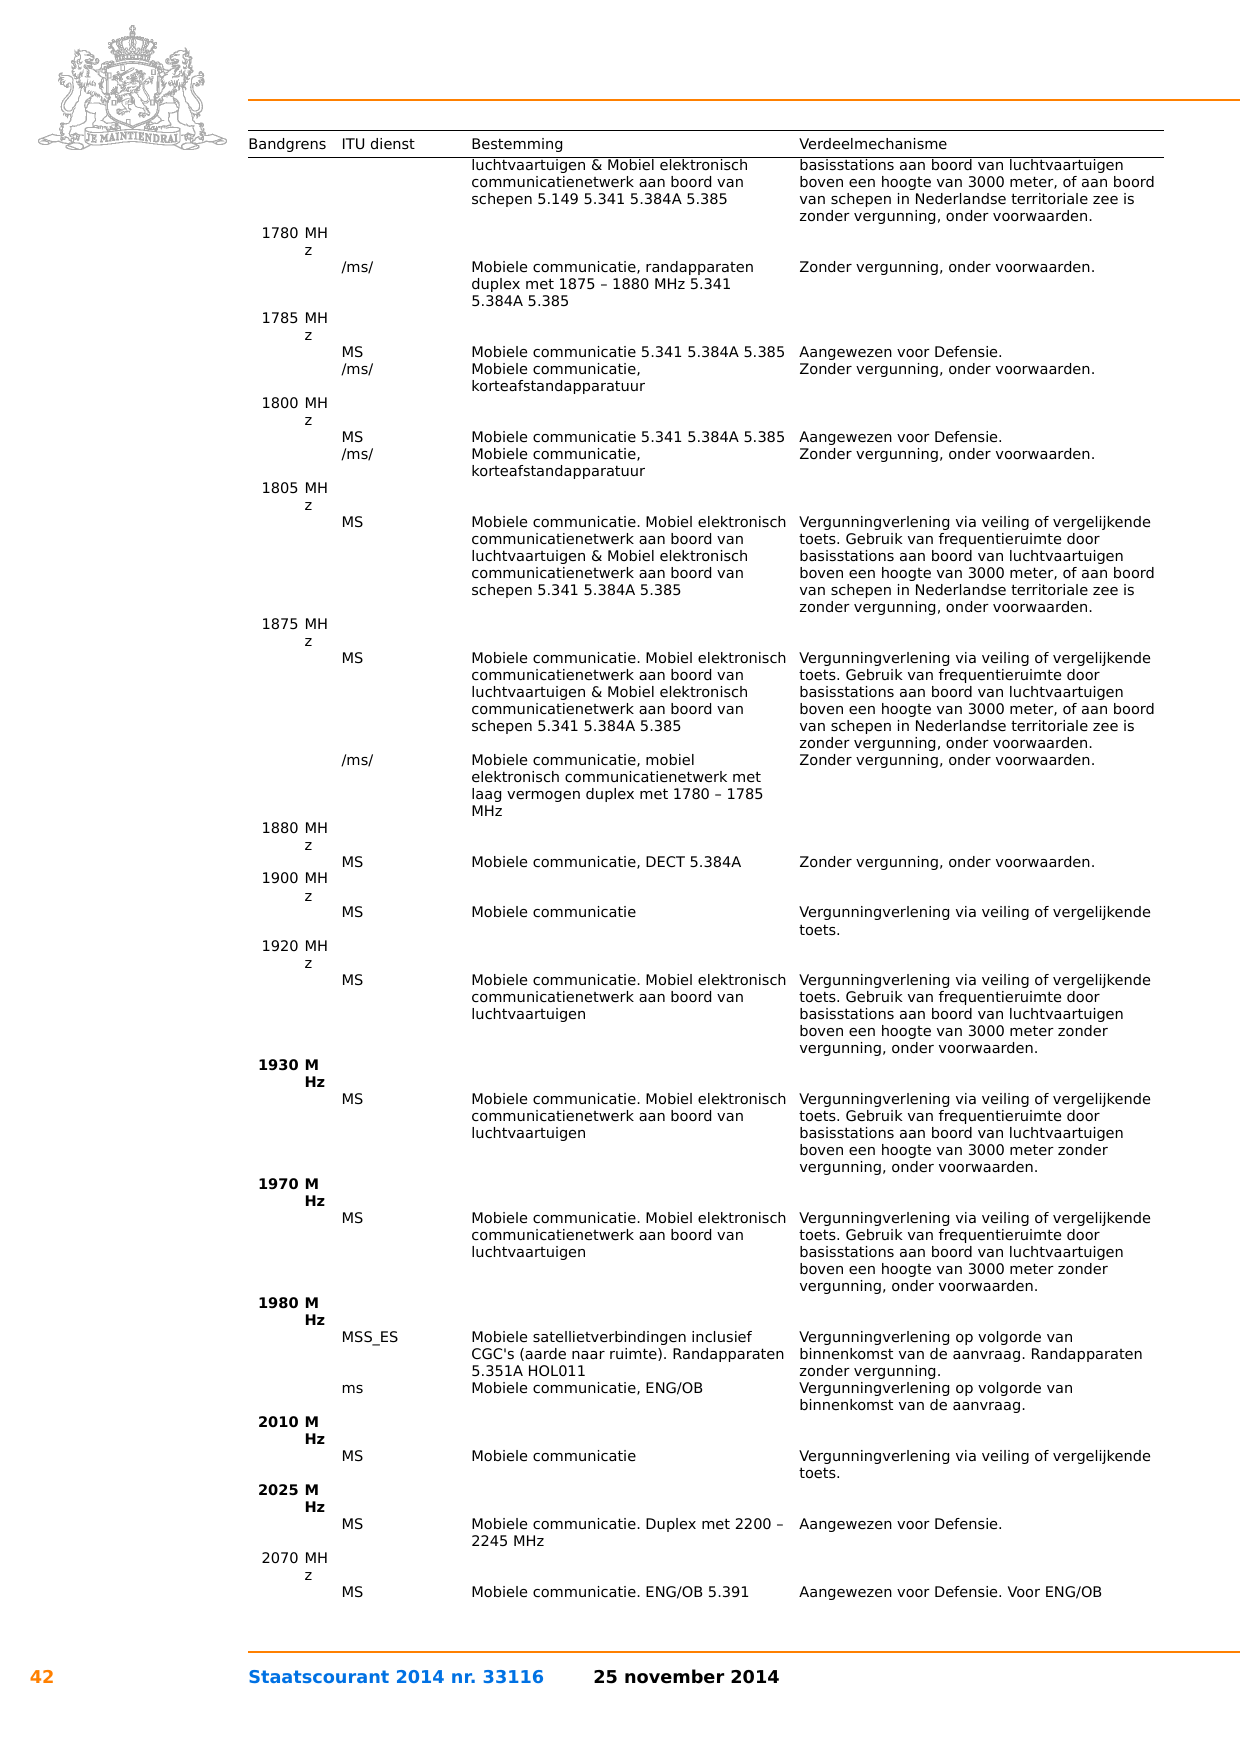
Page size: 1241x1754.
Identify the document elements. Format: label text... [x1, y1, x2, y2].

table_cell [298, 1091, 336, 1176]
table_cell [793, 1176, 1163, 1210]
table_cell [298, 972, 336, 1057]
table_cell [465, 938, 793, 972]
table_cell Mobiele communicatie, korteafstandapparatuur [465, 446, 793, 480]
table_cell MS [336, 1091, 465, 1176]
table_cell MS [336, 972, 465, 1057]
table_cell Mobiele communicatie, DECT 5.384A [465, 854, 793, 870]
table_cell MS [336, 344, 465, 361]
table_cell Mobiele communicatie [465, 1448, 793, 1482]
table_cell Vergunningverlening via veiling of vergelijkende toets. [793, 1448, 1163, 1482]
table_cell [298, 446, 336, 480]
table_cell Mobiele communicatie. Mobiel elektronisch communicatienetwerk aan boord van luchtvaartuigen & Mobiel elektronisch communicatienetwerk aan boord van schepen 5.341 5.384A 5.385 [465, 514, 793, 616]
table_cell Zonder vergunning, onder voorwaarden. [793, 446, 1163, 480]
table_cell MHz [298, 1414, 336, 1448]
table_cell 1970 [248, 1176, 298, 1210]
table_cell [793, 938, 1163, 972]
table_cell MHz [298, 395, 336, 429]
table_cell Mobiele communicatie [465, 904, 793, 938]
table_cell [298, 1210, 336, 1295]
table_cell [248, 158, 298, 225]
table_cell MHz [298, 1482, 336, 1516]
table_cell Zonder vergunning, onder voorwaarden. [793, 361, 1163, 395]
table_cell 1880 [248, 820, 298, 853]
table_cell Zonder vergunning, onder voorwaarden. [793, 752, 1163, 819]
table_cell [248, 1448, 298, 1482]
table_cell [248, 259, 298, 310]
table_header Verdeelmechanisme [793, 131, 1163, 157]
table_cell Aangewezen voor Defensie. [793, 1516, 1163, 1549]
table_cell Mobiele communicatie. Mobiel elektronisch communicatienetwerk aan boord van luchtvaartuigen [465, 1210, 793, 1295]
table_cell [298, 1329, 336, 1380]
table_cell 1920 [248, 938, 298, 972]
table_cell [336, 225, 465, 259]
table_cell 1900 [248, 870, 298, 904]
table_cell [793, 395, 1163, 429]
table_cell MHz [298, 1550, 336, 1583]
table_cell 1805 [248, 480, 298, 514]
table_cell [336, 938, 465, 972]
table_cell [336, 870, 465, 904]
table_cell [336, 1057, 465, 1091]
table_header ITU dienst [336, 131, 465, 157]
table_cell Mobiele communicatie. ENG/OB 5.391 [465, 1584, 793, 1601]
table_cell [793, 1550, 1163, 1583]
table_cell MHz [298, 938, 336, 972]
table_cell [336, 820, 465, 853]
table_cell [336, 1550, 465, 1583]
table_cell [336, 1482, 465, 1516]
table_cell [793, 1295, 1163, 1329]
table_cell MS [336, 1516, 465, 1549]
table_cell MS [336, 429, 465, 446]
table_cell [248, 854, 298, 870]
table_cell [336, 480, 465, 514]
table_cell [248, 1329, 298, 1380]
table_cell Aangewezen voor Defensie. Voor ENG/OB [793, 1584, 1163, 1601]
table_cell [248, 1516, 298, 1549]
table_cell Mobiele communicatie, ENG/OB [465, 1380, 793, 1414]
table_cell [298, 650, 336, 752]
table_cell [298, 1380, 336, 1414]
table_cell basisstations aan boord van luchtvaartuigen boven een hoogte van 3000 meter, of aan boord van schepen in Nederlandse territoriale zee is zonder vergunning, onder voorwaarden. [793, 158, 1163, 225]
table_cell [248, 344, 298, 361]
table_cell [793, 1414, 1163, 1448]
table_cell [793, 820, 1163, 853]
table_cell 1800 [248, 395, 298, 429]
table_cell [298, 259, 336, 310]
table_cell MS [336, 904, 465, 938]
table_cell luchtvaartuigen & Mobiel elektronisch communicatienetwerk aan boord van schepen 5.149 5.341 5.384A 5.385 [465, 158, 793, 225]
table_cell [298, 158, 336, 225]
table_cell Aangewezen voor Defensie. [793, 344, 1163, 361]
table_cell 2010 [248, 1414, 298, 1448]
table_cell MHz [298, 616, 336, 650]
table_cell [793, 616, 1163, 650]
table_cell MSS_ES [336, 1329, 465, 1380]
table_cell /ms/ [336, 446, 465, 480]
table_cell Vergunningverlening via veiling of vergelijkende toets. Gebruik van frequentieruimte door basisstations aan boord van luchtvaartuigen boven een hoogte van 3000 meter zonder vergunning, onder voorwaarden. [793, 972, 1163, 1057]
table_cell [298, 361, 336, 395]
table_cell Zonder vergunning, onder voorwaarden. [793, 259, 1163, 310]
table_cell [793, 870, 1163, 904]
table_cell Mobiele communicatie 5.341 5.384A 5.385 [465, 344, 793, 361]
table_cell MS [336, 854, 465, 870]
table_cell Vergunningverlening via veiling of vergelijkende toets. [793, 904, 1163, 938]
table_cell [465, 225, 793, 259]
table_cell Mobiele communicatie, randapparaten duplex met 1875 – 1880 MHz 5.341 5.384A 5.385 [465, 259, 793, 310]
table_cell [298, 854, 336, 870]
table_cell /ms/ [336, 259, 465, 310]
picture [38, 25, 227, 150]
table_cell [248, 1210, 298, 1295]
table_cell [298, 1516, 336, 1549]
table_cell 1930 [248, 1057, 298, 1091]
table_cell [248, 514, 298, 616]
table_cell [298, 1584, 336, 1601]
table_cell 2070 [248, 1550, 298, 1583]
table_cell [465, 480, 793, 514]
table_cell Vergunningverlening via veiling of vergelijkende toets. Gebruik van frequentieruimte door basisstations aan boord van luchtvaartuigen boven een hoogte van 3000 meter zonder vergunning, onder voorwaarden. [793, 1210, 1163, 1295]
table_cell [248, 1380, 298, 1414]
table_cell [248, 972, 298, 1057]
table_cell [248, 361, 298, 395]
table_cell MS [336, 650, 465, 752]
table_cell Mobiele communicatie 5.341 5.384A 5.385 [465, 429, 793, 446]
table_cell MHz [298, 1295, 336, 1329]
table_cell [248, 446, 298, 480]
table_cell [336, 1176, 465, 1210]
table_cell [298, 344, 336, 361]
table_cell MHz [298, 820, 336, 853]
table_cell [336, 616, 465, 650]
table_cell [336, 158, 465, 225]
table_cell ms [336, 1380, 465, 1414]
table_cell Aangewezen voor Defensie. [793, 429, 1163, 446]
table_cell Vergunningverlening via veiling of vergelijkende toets. Gebruik van frequentieruimte door basisstations aan boord van luchtvaartuigen boven een hoogte van 3000 meter, of aan boord van schepen in Nederlandse territoriale zee is zonder vergunning, onder voorwaarden. [793, 650, 1163, 752]
table_cell [248, 1091, 298, 1176]
table_cell Mobiele communicatie, korteafstandapparatuur [465, 361, 793, 395]
table_cell MHz [298, 310, 336, 344]
table_cell [336, 310, 465, 344]
table_cell [465, 820, 793, 853]
table_cell Mobiele communicatie. Mobiel elektronisch communicatienetwerk aan boord van luchtvaartuigen & Mobiel elektronisch communicatienetwerk aan boord van schepen 5.341 5.384A 5.385 [465, 650, 793, 752]
table_cell Vergunningverlening via veiling of vergelijkende toets. Gebruik van frequentieruimte door basisstations aan boord van luchtvaartuigen boven een hoogte van 3000 meter, of aan boord van schepen in Nederlandse territoriale zee is zonder vergunning, onder voorwaarden. [793, 514, 1163, 616]
table_cell [336, 1414, 465, 1448]
table_header Bandgrens [248, 131, 336, 157]
table_cell [248, 650, 298, 752]
table_cell [465, 1414, 793, 1448]
table_cell 1780 [248, 225, 298, 259]
table_cell [465, 310, 793, 344]
table_cell [793, 480, 1163, 514]
table_cell MHz [298, 1057, 336, 1091]
table_cell MHz [298, 225, 336, 259]
table_cell [793, 1482, 1163, 1516]
table_cell Mobiele communicatie. Duplex met 2200 – 2245 MHz [465, 1516, 793, 1549]
table_header Bestemming [465, 131, 793, 157]
table_cell [248, 1584, 298, 1601]
table_cell [248, 752, 298, 819]
table_cell Vergunningverlening op volgorde van binnenkomst van de aanvraag. [793, 1380, 1163, 1414]
table_cell [465, 1550, 793, 1583]
table_cell [298, 904, 336, 938]
table_cell [298, 429, 336, 446]
table_cell Mobiele satellietverbindingen inclusief CGC's (aarde naar ruimte). Randapparaten 5.351A HOL011 [465, 1329, 793, 1380]
table_cell MS [336, 514, 465, 616]
table_cell Mobiele communicatie. Mobiel elektronisch communicatienetwerk aan boord van luchtvaartuigen [465, 972, 793, 1057]
table_cell MS [336, 1210, 465, 1295]
table_cell [465, 1176, 793, 1210]
table_cell Mobiele communicatie, mobiel elektronisch communicatienetwerk met laag vermogen duplex met 1780 – 1785 MHz [465, 752, 793, 819]
table_cell [336, 395, 465, 429]
table_cell [298, 514, 336, 616]
table_cell [465, 1482, 793, 1516]
table_cell [298, 1448, 336, 1482]
table_cell Zonder vergunning, onder voorwaarden. [793, 854, 1163, 870]
table_cell [298, 752, 336, 819]
table_cell [465, 870, 793, 904]
table_cell [465, 1057, 793, 1091]
table_cell MHz [298, 1176, 336, 1210]
table_cell 1785 [248, 310, 298, 344]
table_cell 1980 [248, 1295, 298, 1329]
table_cell MHz [298, 480, 336, 514]
table_cell [465, 616, 793, 650]
table_cell [336, 1295, 465, 1329]
table_cell 2025 [248, 1482, 298, 1516]
table_cell MHz [298, 870, 336, 904]
table_cell /ms/ [336, 361, 465, 395]
table_cell /ms/ [336, 752, 465, 819]
table_cell [248, 429, 298, 446]
table_cell Mobiele communicatie. Mobiel elektronisch communicatienetwerk aan boord van luchtvaartuigen [465, 1091, 793, 1176]
table_cell [248, 904, 298, 938]
table_cell Vergunningverlening via veiling of vergelijkende toets. Gebruik van frequentieruimte door basisstations aan boord van luchtvaartuigen boven een hoogte van 3000 meter zonder vergunning, onder voorwaarden. [793, 1091, 1163, 1176]
table_cell [465, 395, 793, 429]
table_cell MS [336, 1584, 465, 1601]
table_cell [465, 1295, 793, 1329]
table_cell MS [336, 1448, 465, 1482]
table_cell 1875 [248, 616, 298, 650]
table_cell [793, 1057, 1163, 1091]
table_cell [793, 225, 1163, 259]
table_cell [793, 310, 1163, 344]
table_cell Vergunningverlening op volgorde van binnenkomst van de aanvraag. Randapparaten zonder vergunning. [793, 1329, 1163, 1380]
